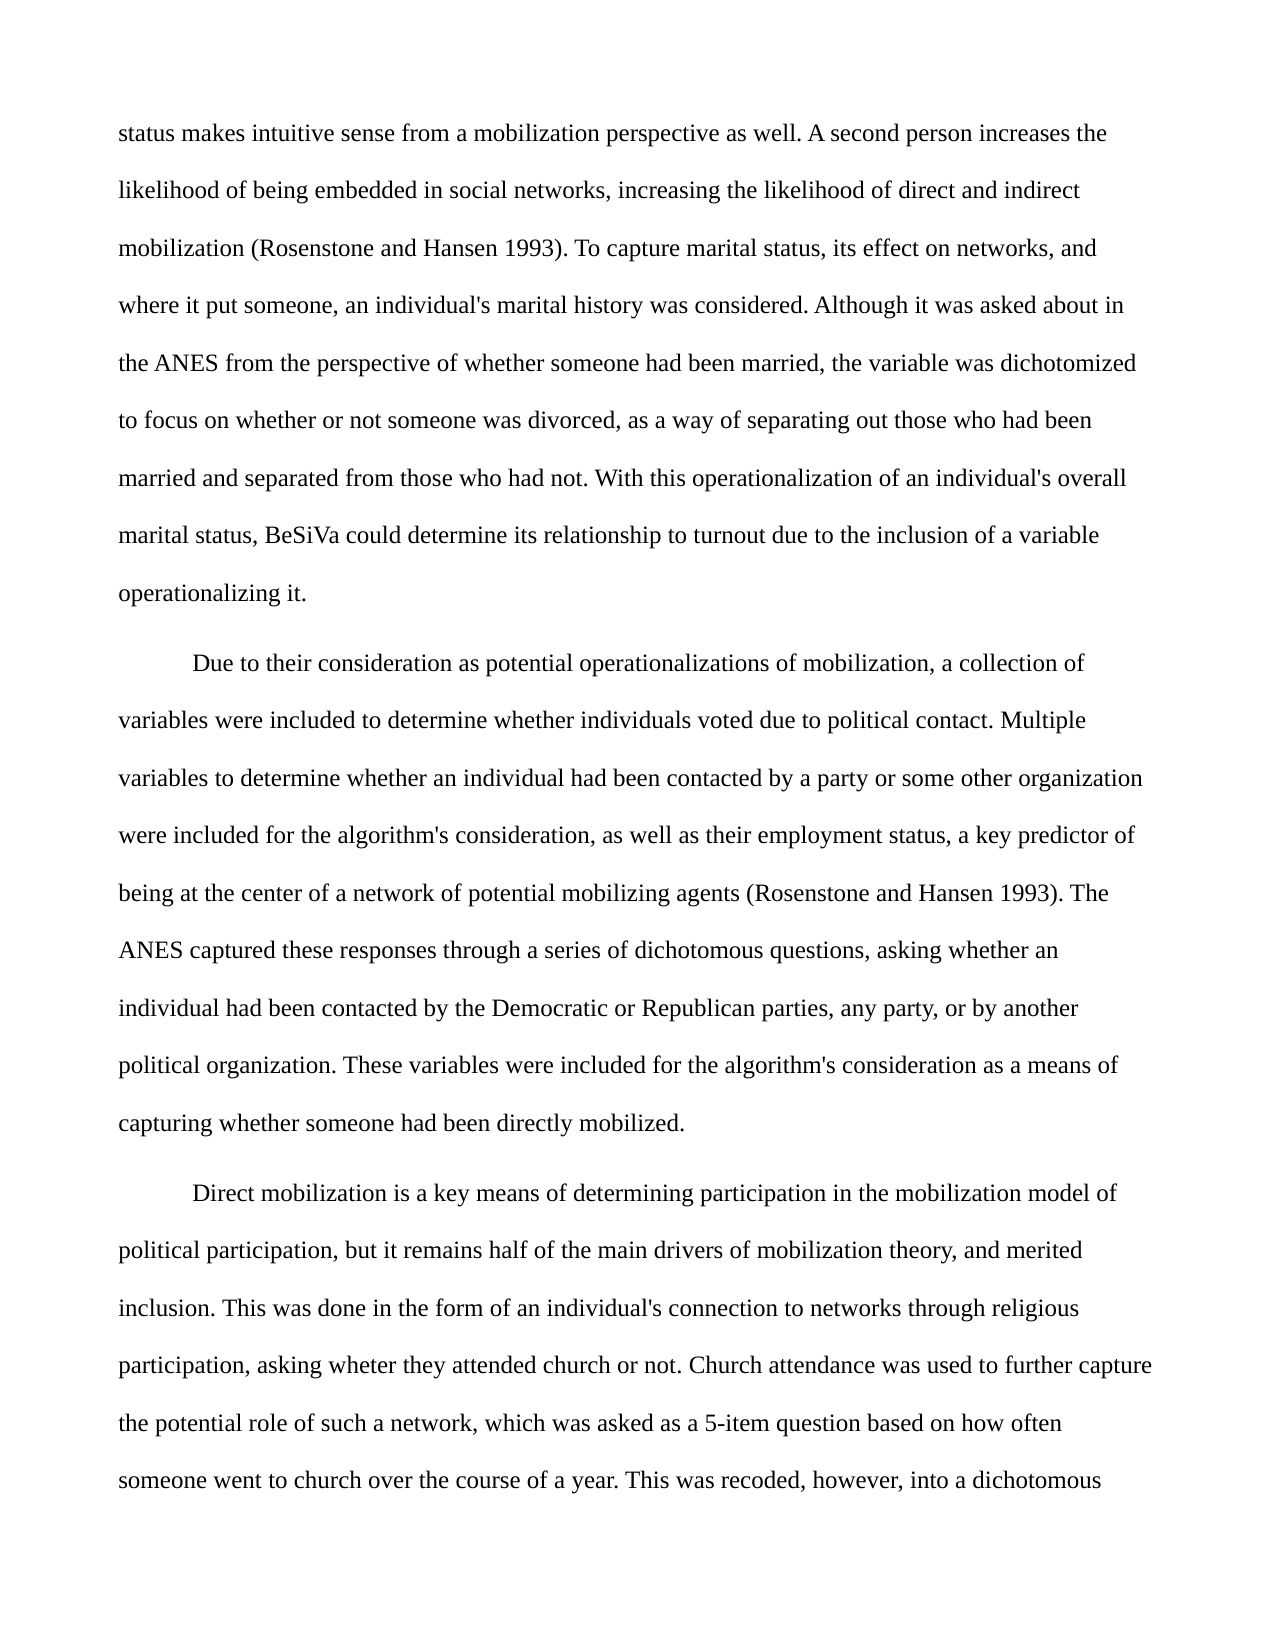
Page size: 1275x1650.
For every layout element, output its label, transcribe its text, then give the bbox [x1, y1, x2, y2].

text Due to their consideration as potential operationalizations of mobilization, a collection of variables were included to determine whether individuals voted due to political contact. Multiple variables to determine whether an individual had been contacted by a party or some other organization were included for the algorithm's consideration, as well as their employment status, a key predictor of being at the center of a network of potential mobilizing agents (Rosenstone and Hansen 1993). The ANES captured these responses through a series of dichotomous questions, asking whether an individual had been contacted by the Democratic or Republican parties, any party, or by another political organization. These variables were included for the algorithm's consideration as a means of capturing whether someone had been directly mobilized. [118, 648, 1157, 1137]
text Direct mobilization is a key means of determining participation in the mobilization model of political participation, but it remains half of the main drivers of mobilization theory, and merited inclusion. This was done in the form of an individual's connection to networks through religious participation, asking wheter they attended church or not. Church attendance was used to further capture the potential role of such a network, which was asked as a 5-item question based on how often someone went to church over the course of a year. This was recoded, however, into a dichotomous [118, 1178, 1157, 1494]
text status makes intuitive sense from a mobilization perspective as well. A second person increases the likelihood of being embedded in social networks, increasing the likelihood of direct and indirect mobilization (Rosenstone and Hansen 1993). To capture marital status, its effect on networks, and where it put someone, an individual's marital history was considered. Although it was asked about in the ANES from the perspective of whether someone had been married, the variable was dichotomized to focus on whether or not someone was divorced, as a way of separating out those who had been married and separated from those who had not. With this operationalization of an individual's overall marital status, BeSiVa could determine its relationship to turnout due to the inclusion of a variable operationalizing it. [118, 118, 1157, 607]
